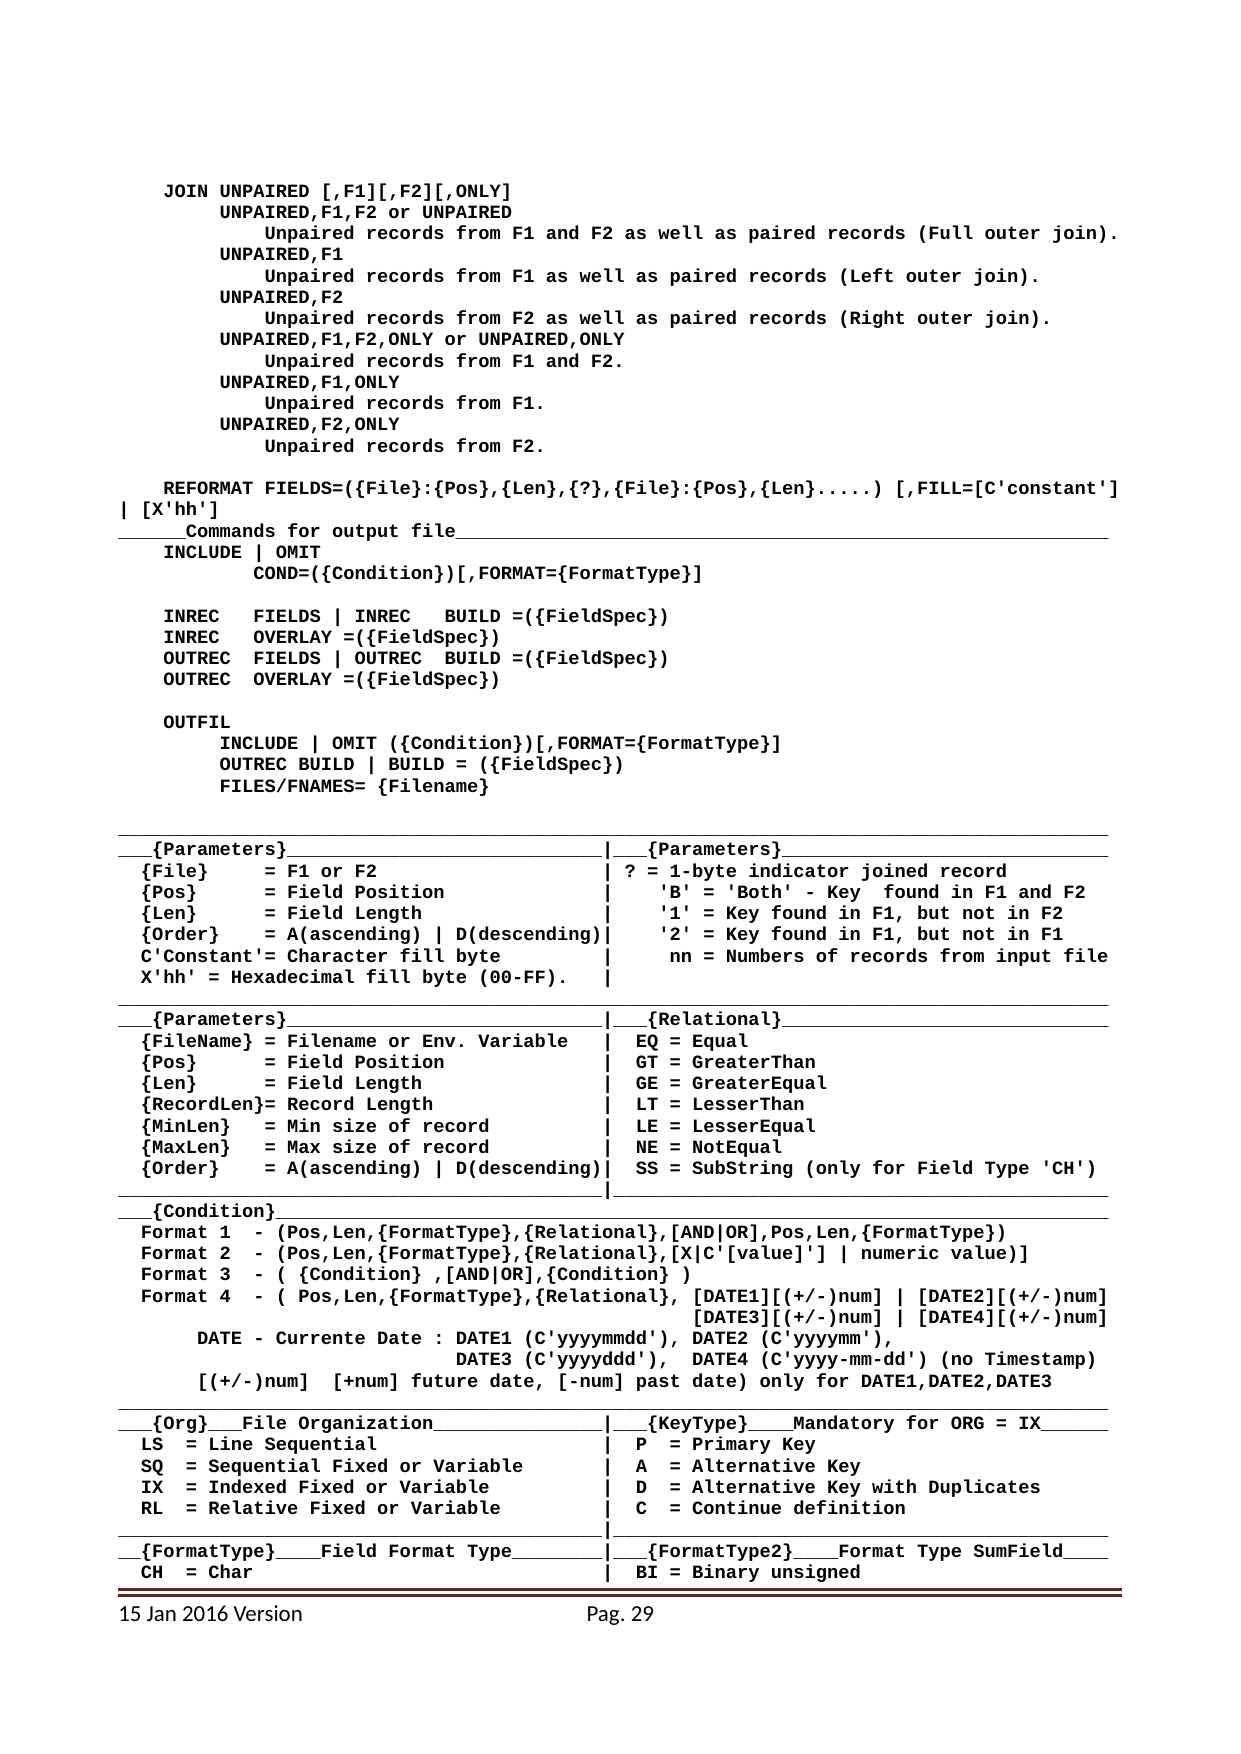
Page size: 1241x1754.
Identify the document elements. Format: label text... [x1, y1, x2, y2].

text ___{Parameters}____________________________|___{Parameters}_____________________________ [118, 840, 1122, 861]
text Format 2 - (Pos,Len,{FormatType},{Relational},[X|C'[value]'] | numeric value)] [118, 1244, 1122, 1265]
text RL = Relative Fixed or Variable | C = Continue definition [118, 1499, 1122, 1520]
text {RecordLen}= Record Length | LT = LesserThan [118, 1095, 1122, 1116]
text OUTREC BUILD | BUILD = ({FieldSpec}) [118, 755, 1122, 776]
text [(+/-)num] [+num] future date, [-num] past date) only for DATE1,DATE2,DATE3 [118, 1371, 1122, 1393]
text Unpaired records from F1 and F2. [118, 351, 1122, 373]
text OUTREC OVERLAY =({FieldSpec}) [118, 670, 1122, 691]
text [DATE3][(+/-)num] | [DATE4][(+/-)num] [118, 1308, 1122, 1329]
text INREC OVERLAY =({FieldSpec}) [118, 628, 1122, 649]
text UNPAIRED,F1,F2 or UNPAIRED [118, 203, 1122, 224]
text DATE - Currente Date : DATE1 (C'yyyymmdd'), DATE2 (C'yyyymm'), [118, 1329, 1122, 1350]
text UNPAIRED,F1 [118, 245, 1122, 266]
text UNPAIRED,F1,ONLY [118, 373, 1122, 394]
text C'Constant'= Character fill byte | nn = Numbers of records from input file [118, 946, 1122, 968]
text ___{Org}___File Organization_______________|___{KeyType}____Mandatory for ORG = IX______ [118, 1414, 1122, 1435]
text UNPAIRED,F2 [118, 288, 1122, 309]
text Unpaired records from F1. [118, 394, 1122, 415]
text {File} = F1 or F2 | ? = 1-byte indicator joined record [118, 861, 1122, 883]
text OUTFIL [118, 713, 1122, 734]
text ___{Condition}__________________________________________________________________________ [118, 1201, 1122, 1223]
text CH = Char | BI = Binary unsigned [118, 1563, 1122, 1584]
text {MaxLen} = Max size of record | NE = NotEqual [118, 1138, 1122, 1159]
text UNPAIRED,F1,F2,ONLY or UNPAIRED,ONLY [118, 330, 1122, 351]
text {MinLen} = Min size of record | LE = LesserEqual [118, 1116, 1122, 1138]
text {Pos} = Field Position | GT = GreaterThan [118, 1053, 1122, 1074]
text UNPAIRED,F2,ONLY [118, 415, 1122, 436]
text {Order} = A(ascending) | D(descending)| '2' = Key found in F1, but not in F1 [118, 925, 1122, 946]
text {Pos} = Field Position | 'B' = 'Both' - Key found in F1 and F2 [118, 883, 1122, 904]
text REFORMAT FIELDS=({File}:{Pos},{Len},{?},{File}:{Pos},{Len}.....) [,FILL=[C'constant'] | [X'hh'] [118, 479, 1122, 521]
text {Order} = A(ascending) | D(descending)| SS = SubString (only for Field Type 'CH') [118, 1159, 1122, 1180]
text INCLUDE | OMIT [118, 543, 1122, 564]
text __{FormatType}____Field Format Type________|___{FormatType2}____Format Type SumField____ [118, 1541, 1122, 1563]
text Unpaired records from F1 as well as paired records (Left outer join). [118, 266, 1122, 288]
text INREC FIELDS | INREC BUILD =({FieldSpec}) [118, 606, 1122, 628]
text Unpaired records from F2. [118, 436, 1122, 458]
text FILES/FNAMES= {Filename} [118, 776, 1122, 798]
text COND=({Condition})[,FORMAT={FormatType}] [118, 564, 1122, 585]
text ___{Parameters}____________________________|___{Relational}_____________________________ [118, 1010, 1122, 1031]
text IX = Indexed Fixed or Variable | D = Alternative Key with Duplicates [118, 1478, 1122, 1499]
text ________________________________________________________________________________________ [118, 989, 1122, 1010]
text INCLUDE | OMIT ({Condition})[,FORMAT={FormatType}] [118, 734, 1122, 755]
text ___________________________________________|____________________________________________ [118, 1520, 1122, 1541]
text Unpaired records from F2 as well as paired records (Right outer join). [118, 309, 1122, 330]
text JOIN UNPAIRED [,F1][,F2][,ONLY] [118, 181, 1122, 203]
text Format 4 - ( Pos,Len,{FormatType},{Relational}, [DATE1][(+/-)num] | [DATE2][(+/-)num] [118, 1286, 1122, 1308]
text Format 1 - (Pos,Len,{FormatType},{Relational},[AND|OR],Pos,Len,{FormatType}) [118, 1223, 1122, 1244]
text OUTREC FIELDS | OUTREC BUILD =({FieldSpec}) [118, 649, 1122, 670]
text X'hh' = Hexadecimal fill byte (00-FF). | [118, 968, 1122, 989]
text {Len} = Field Length | GE = GreaterEqual [118, 1074, 1122, 1095]
text {Len} = Field Length | '1' = Key found in F1, but not in F2 [118, 904, 1122, 925]
text ________________________________________________________________________________________ [118, 819, 1122, 840]
text SQ = Sequential Fixed or Variable | A = Alternative Key [118, 1456, 1122, 1478]
text ___________________________________________|____________________________________________ [118, 1180, 1122, 1201]
text DATE3 (C'yyyyddd'), DATE4 (C'yyyy-mm-dd') (no Timestamp) [118, 1350, 1122, 1371]
text {FileName} = Filename or Env. Variable | EQ = Equal [118, 1031, 1122, 1053]
text Format 3 - ( {Condition} ,[AND|OR],{Condition} ) [118, 1265, 1122, 1286]
text ______Commands for output file__________________________________________________________ [118, 521, 1122, 543]
text ________________________________________________________________________________________ [118, 1393, 1122, 1414]
text LS = Line Sequential | P = Primary Key [118, 1435, 1122, 1456]
text Unpaired records from F1 and F2 as well as paired records (Full outer join). [118, 224, 1122, 245]
